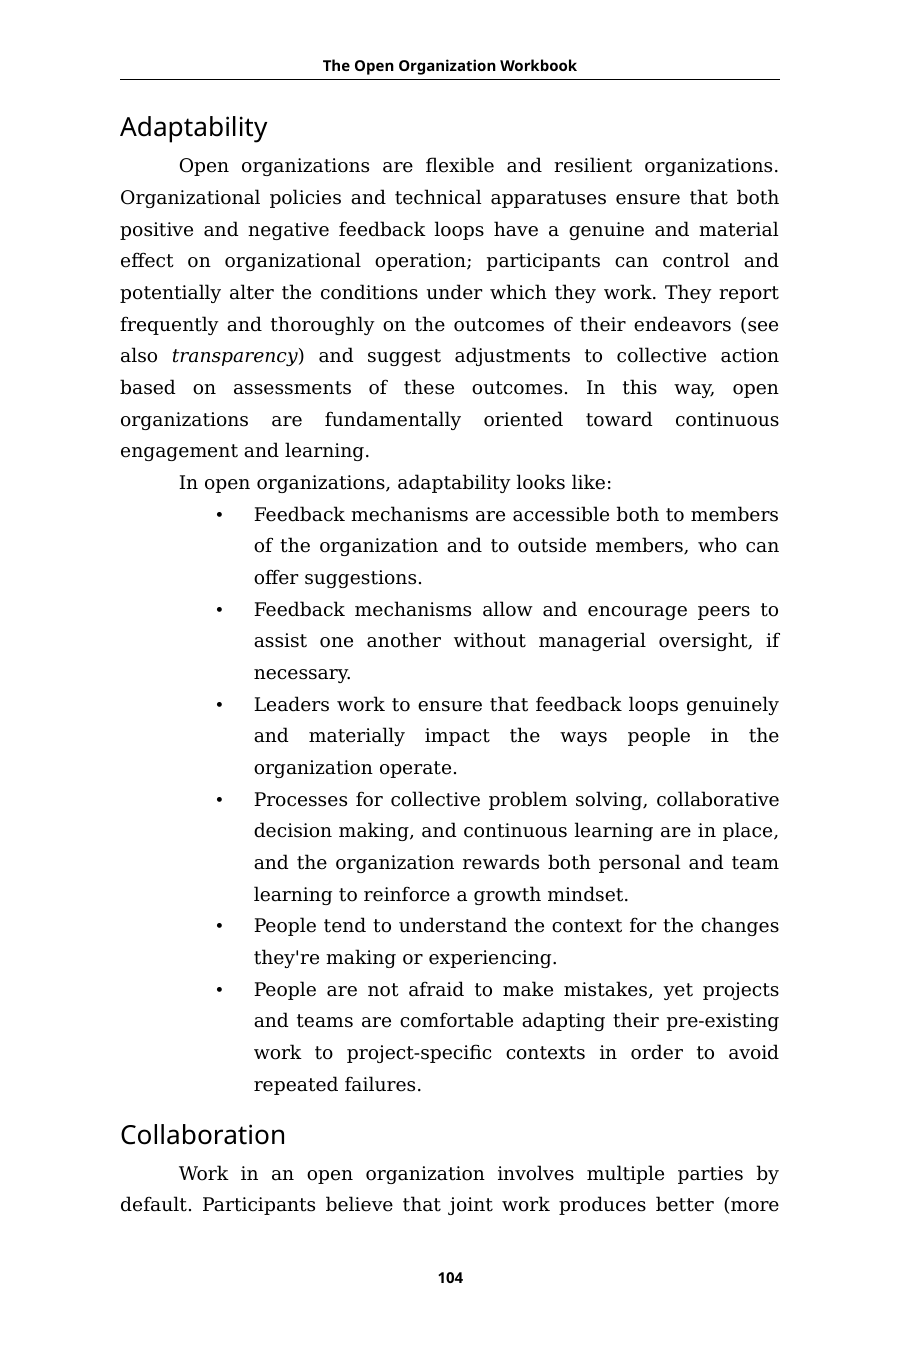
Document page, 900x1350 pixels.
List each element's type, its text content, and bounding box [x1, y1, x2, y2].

text In open organizations, adaptability looks like: [120, 472, 780, 494]
list Processes for collective problem solving, collaborative decision making, and continuous learning are in place, and the organization rewards both personal and team learning to reinforce a growth mindset. [216, 789, 780, 906]
text Work in an open organization involves multiple parties by default. Participants believe that joint work produces better (more [120, 1163, 780, 1216]
subtitle Collaboration [120, 1120, 780, 1150]
text Open organizations are flexible and resilient organizations. Organizational policies and technical apparatuses ensure that both positive and negative feedback loops have a genuine and material effect on organizational operation; participants can control and potentially alter the conditions under which they work. They report frequently and thoroughly on the outcomes of their endeavors (see also transparency) and suggest adjustments to collective action based on assessments of these outcomes. In this way, open organizations are fundamentally oriented toward continuous engagement and learning. [120, 155, 780, 462]
list People tend to understand the context for the changes they're making or experiencing. [216, 915, 780, 969]
list People are not afraid to make mistakes, yet projects and teams are comfortable adapting their pre-existing work to project-specific contexts in order to avoid repeated failures. [216, 979, 780, 1096]
list Feedback mechanisms allow and encourage peers to assist one another without managerial oversight, if necessary. [216, 599, 780, 684]
subtitle Adaptability [120, 112, 780, 143]
list Feedback mechanisms are accessible both to members of the organization and to outside members, who can offer suggestions. [216, 504, 780, 589]
list Leaders work to ensure that feedback loops genuinely and materially impact the ways people in the organization operate. [216, 694, 780, 779]
